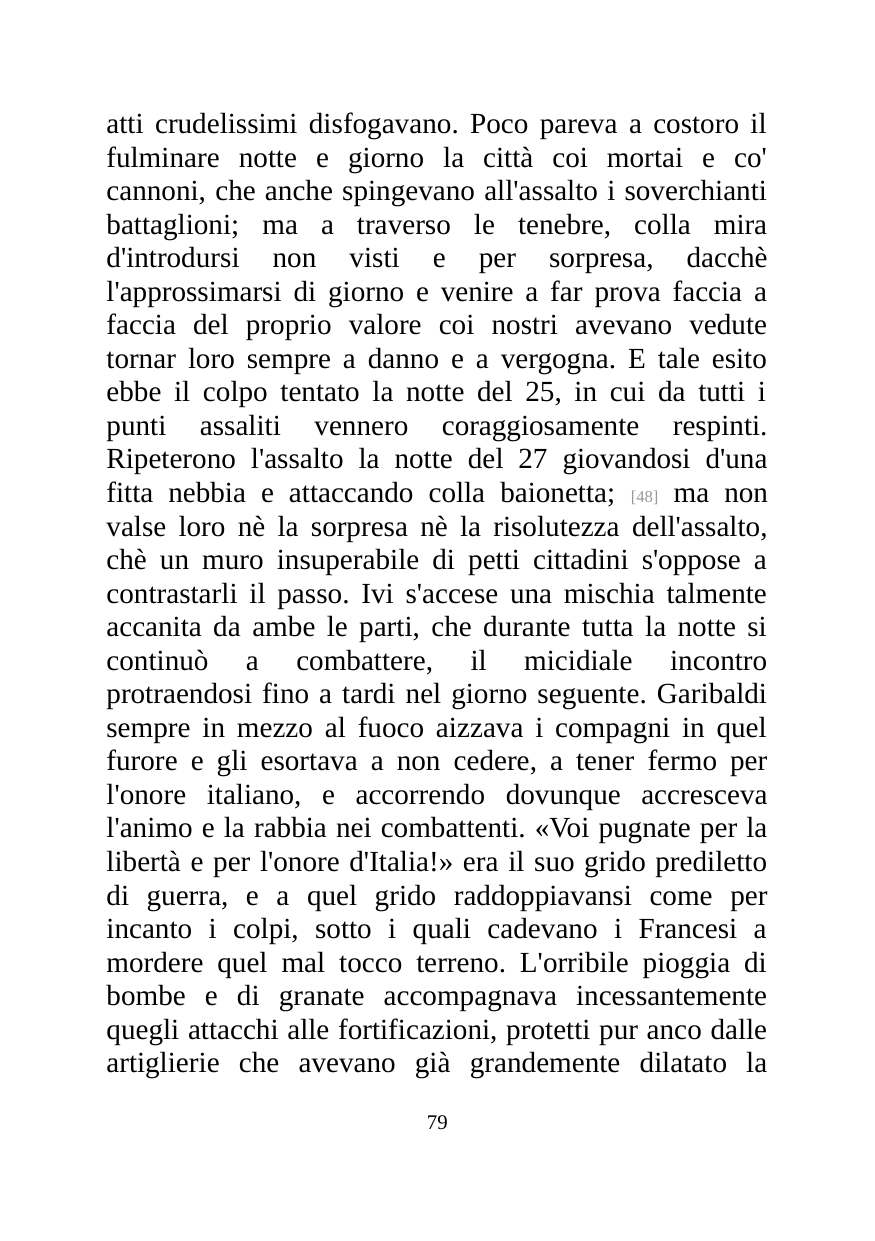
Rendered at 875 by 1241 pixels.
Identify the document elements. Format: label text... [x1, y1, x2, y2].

text atti crudelissimi disfogavano. Poco pareva a costoro il fulminare notte e giorno la città coi mortai e co' cannoni, che anche spingevano all'assalto i soverchianti battaglioni; ma a traverso le tenebre, colla mira d'introdursi non visti e per sorpresa, dacchè l'approssimarsi di giorno e venire a far prova faccia a faccia del proprio valore coi nostri avevano vedute tornar loro sempre a danno e a vergogna. E tale esito ebbe il colpo tentato la notte del 25, in cui da tutti i punti assaliti vennero coraggiosamente respinti. Ripeterono l'assalto la notte del 27 giovandosi d'una fitta nebbia e attaccando colla baionetta; [48] ma non valse loro nè la sorpresa nè la risolutezza dell'assalto, chè un muro insuperabile di petti cittadini s'oppose a contrastarli il passo. Ivi s'accese una mischia talmente accanita da ambe le parti, che durante tutta la notte si continuò a combattere, il micidiale incontro protraendosi fino a tardi nel giorno seguente. Garibaldi sempre in mezzo al fuoco aizzava i compagni in quel furore e gli esortava a non cedere, a tener fermo per l'onore italiano, e accorrendo dovunque accresceva l'animo e la rabbia nei combattenti. «Voi pugnate per la libertà e per l'onore d'Italia!» era il suo grido prediletto di guerra, e a quel grido raddoppiavansi come per incanto i colpi, sotto i quali cadevano i Francesi a mordere quel mal tocco terreno. L'orribile pioggia di bombe e di granate accompagnava incessantemente quegli attacchi alle fortificazioni, protetti pur anco dalle artiglierie che avevano già grandemente dilatato la [106, 106, 768, 1079]
